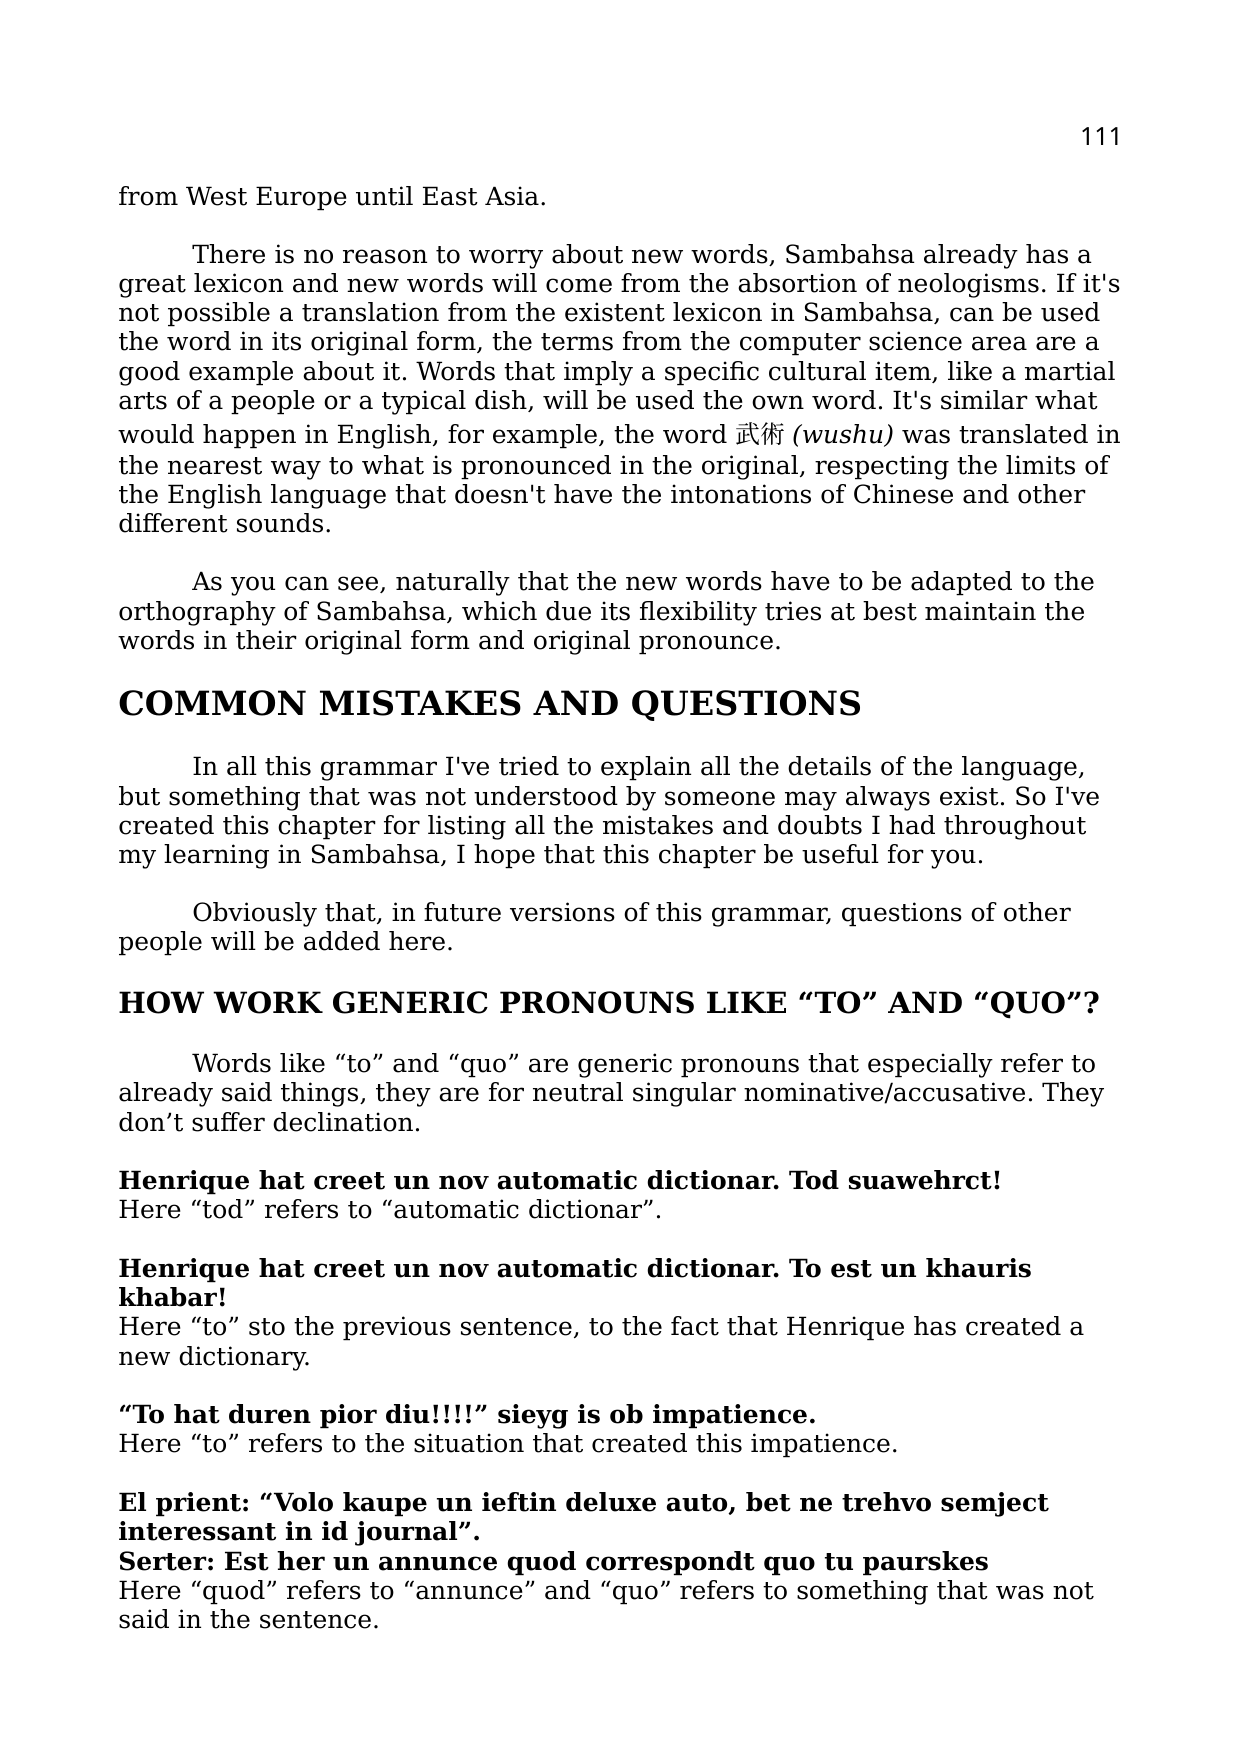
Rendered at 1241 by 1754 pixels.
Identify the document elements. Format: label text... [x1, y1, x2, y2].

text Words like “to” and “quo” are generic pronouns that especially refer to already said things, they are for neutral singular nominative/accusative. They don’t suffer declination. [118, 1049, 1123, 1137]
text Henrique hat creet un nov automatic dictionar. Tod suawehrct! [118, 1166, 1123, 1195]
text Henrique hat creet un nov automatic dictionar. To est un khauris khabar! [118, 1254, 1123, 1312]
text Here “tod” refers to “automatic dictionar”. [118, 1195, 1123, 1224]
text There is no reason to worry about new words, Sambahsa already has a great lexicon and new words will come from the absortion of neologisms. If it's not possible a translation from the existent lexicon in Sambahsa, can be used the word in its original form, the terms from the computer science area are a good example about it. Words that imply a specific cultural item, like a martial arts of a people or a typical dish, will be used the own word. It's similar what would happen in English, for example, the word 武術 (wushu) was translated in the nearest way to what is pronounced in the original, respecting the limits of the English language that doesn't have the intonations of Chinese and other different sounds. [118, 240, 1123, 538]
text Here “to” refers to the situation that created this impatience. [118, 1429, 1123, 1458]
text As you can see, naturally that the new words have to be adapted to the orthography of Sambahsa, which due its flexibility tries at best maintain the words in their original form and original pronounce. [118, 568, 1123, 655]
text Here “quod” refers to “annunce” and “quo” refers to something that was not said in the sentence. [118, 1576, 1123, 1634]
text Obviously that, in future versions of this grammar, questions of other people will be added here. [118, 898, 1123, 957]
text Here “to” sto the previous sentence, to the fact that Henrique has created a new dictionary. [118, 1312, 1123, 1371]
text from West Europe until East Asia. [118, 182, 1123, 211]
subtitle COMMON MISTAKES AND QUESTIONS [118, 684, 1123, 723]
text El prient: “Volo kaupe un ieftin deluxe auto, bet ne trehvo semject interessant in id journal”. [118, 1488, 1123, 1546]
text “To hat duren pior diu!!!!” sieyg is ob impatience. [118, 1400, 1123, 1429]
text In all this grammar I've tried to explain all the details of the language, but something that was not understood by someone may always exist. So I've created this chapter for listing all the mistakes and doubts I had throughout my learning in Sambahsa, I hope that this chapter be useful for you. [118, 753, 1123, 869]
subtitle HOW WORK GENERIC PRONOUNS LIKE “TO” AND “QUO”? [118, 986, 1123, 1020]
text Serter: Est her un annunce quod correspondt quo tu paurskes [118, 1546, 1123, 1576]
